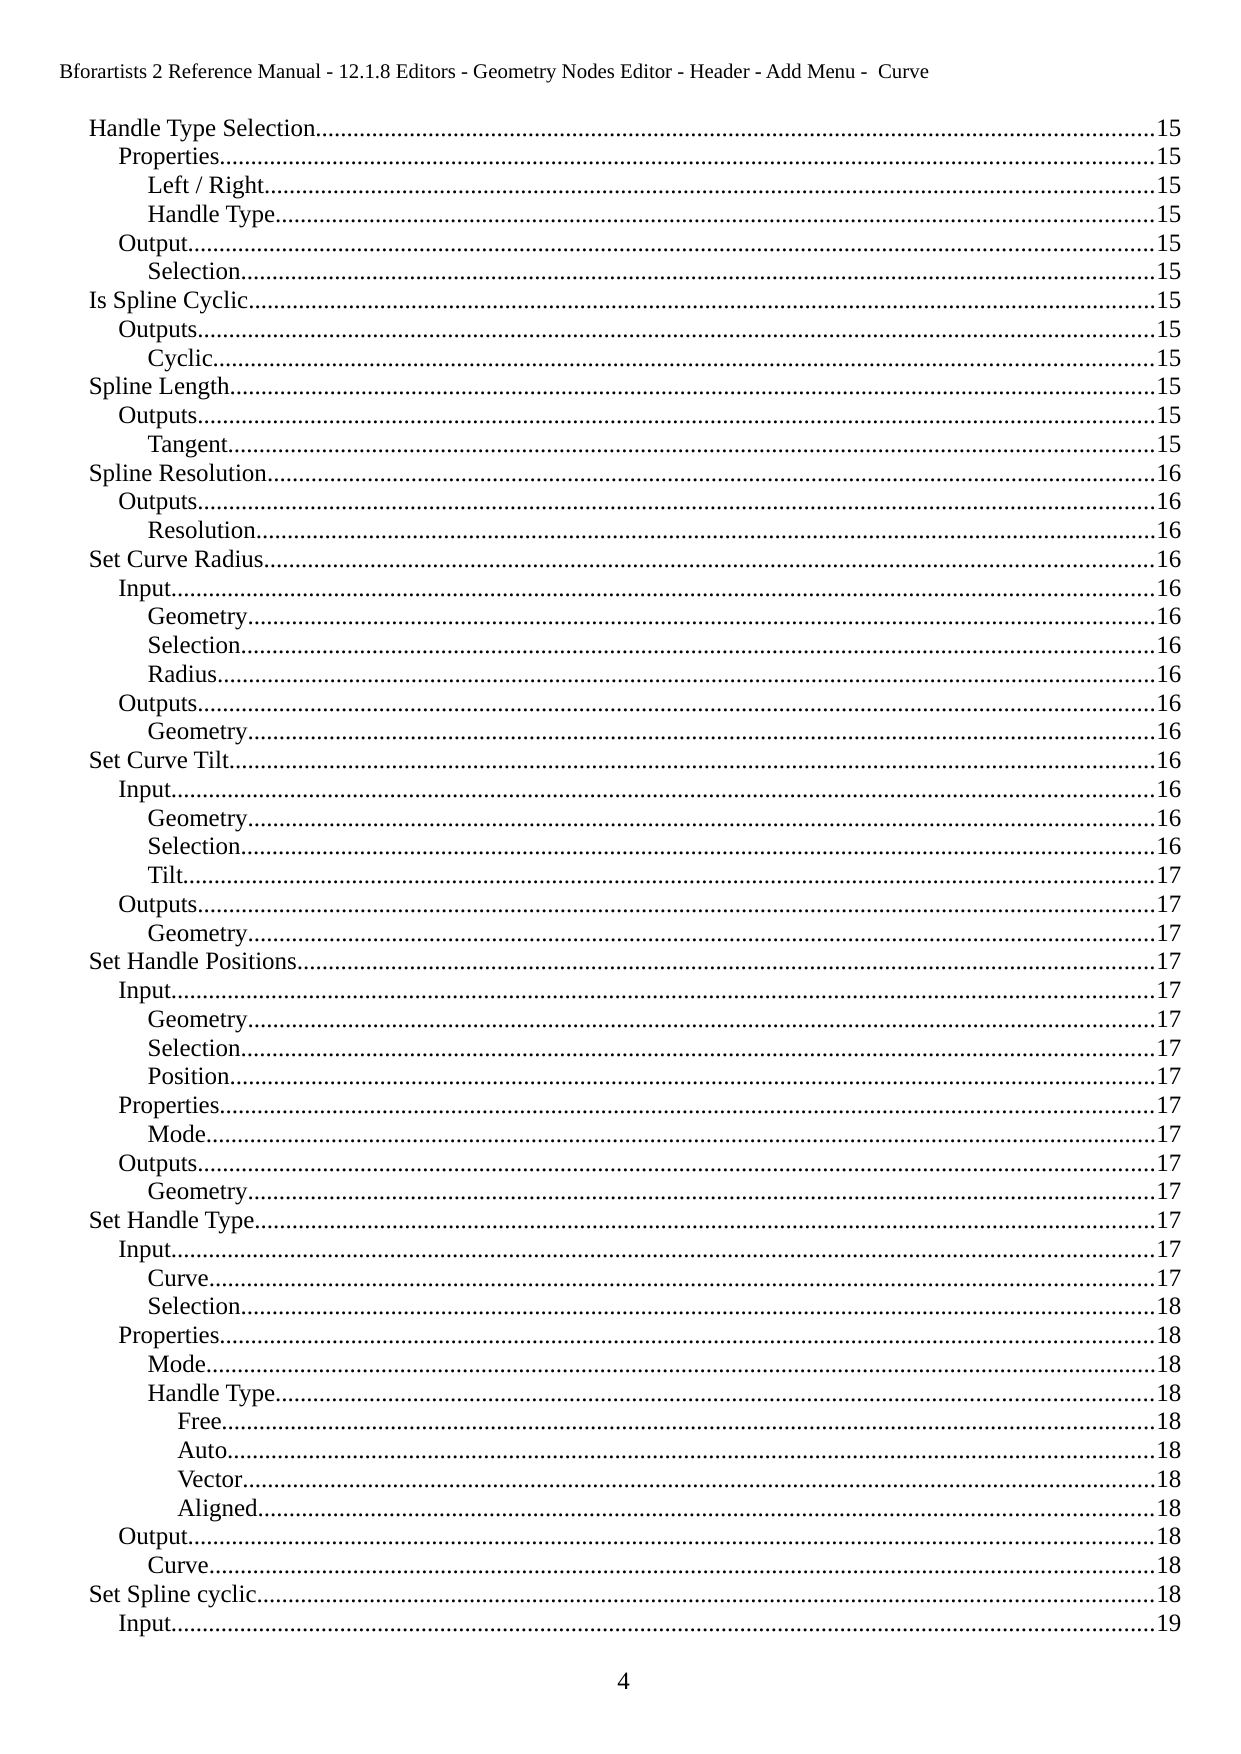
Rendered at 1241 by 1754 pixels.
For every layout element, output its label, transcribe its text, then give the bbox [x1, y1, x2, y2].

text Tilt 17 [147, 860, 1181, 889]
text Selection 17 [147, 1033, 1181, 1061]
text Mode 18 [147, 1349, 1181, 1378]
text Geometry 17 [147, 918, 1181, 946]
text Selection 16 [147, 630, 1181, 659]
text Spline Length 15 [88, 371, 1181, 400]
text Input 16 [118, 573, 1181, 601]
text Geometry 16 [147, 716, 1181, 745]
text Spline Resolution 16 [88, 458, 1181, 486]
text Geometry 16 [147, 803, 1181, 831]
text Resolution 16 [147, 515, 1181, 544]
text Mode 17 [147, 1119, 1181, 1148]
text Radius 16 [147, 659, 1181, 688]
text Output 15 [118, 228, 1181, 256]
text Curve 18 [147, 1550, 1181, 1579]
text Input 16 [118, 774, 1181, 803]
text Handle Type 15 [147, 199, 1181, 228]
text Properties 15 [118, 141, 1181, 170]
text Outputs 16 [118, 688, 1181, 716]
text Properties 18 [118, 1320, 1181, 1349]
text Geometry 17 [147, 1004, 1181, 1033]
text Outputs 15 [118, 314, 1181, 343]
text Free 18 [177, 1406, 1181, 1435]
text Position 17 [147, 1061, 1181, 1090]
text Input 17 [118, 975, 1181, 1004]
text Handle Type Selection 15 [88, 113, 1181, 141]
text Vector 18 [177, 1464, 1181, 1493]
text Geometry 17 [147, 1176, 1181, 1205]
text Tangent 15 [147, 429, 1181, 458]
text Geometry 16 [147, 601, 1181, 630]
text Set Curve Tilt 16 [88, 745, 1181, 774]
text Selection 18 [147, 1291, 1181, 1320]
text Properties 17 [118, 1090, 1181, 1119]
text Set Curve Radius 16 [88, 544, 1181, 573]
text Cyclic 15 [147, 343, 1181, 371]
text Outputs 15 [118, 400, 1181, 429]
text Input 19 [118, 1608, 1181, 1636]
text Outputs 17 [118, 889, 1181, 918]
text Auto 18 [177, 1435, 1181, 1464]
text Input 17 [118, 1234, 1181, 1263]
text Outputs 16 [118, 486, 1181, 515]
text Set Spline cyclic 18 [88, 1579, 1181, 1608]
text Outputs 17 [118, 1148, 1181, 1176]
text Aligned 18 [177, 1493, 1181, 1521]
text Left / Right 15 [147, 170, 1181, 199]
text Handle Type 18 [147, 1378, 1181, 1406]
text Curve 17 [147, 1263, 1181, 1291]
text Set Handle Type 17 [88, 1205, 1181, 1234]
text Selection 15 [147, 256, 1181, 285]
text Set Handle Positions 17 [88, 946, 1181, 975]
text Selection 16 [147, 831, 1181, 860]
text Is Spline Cyclic 15 [88, 285, 1181, 314]
text Output 18 [118, 1521, 1181, 1550]
